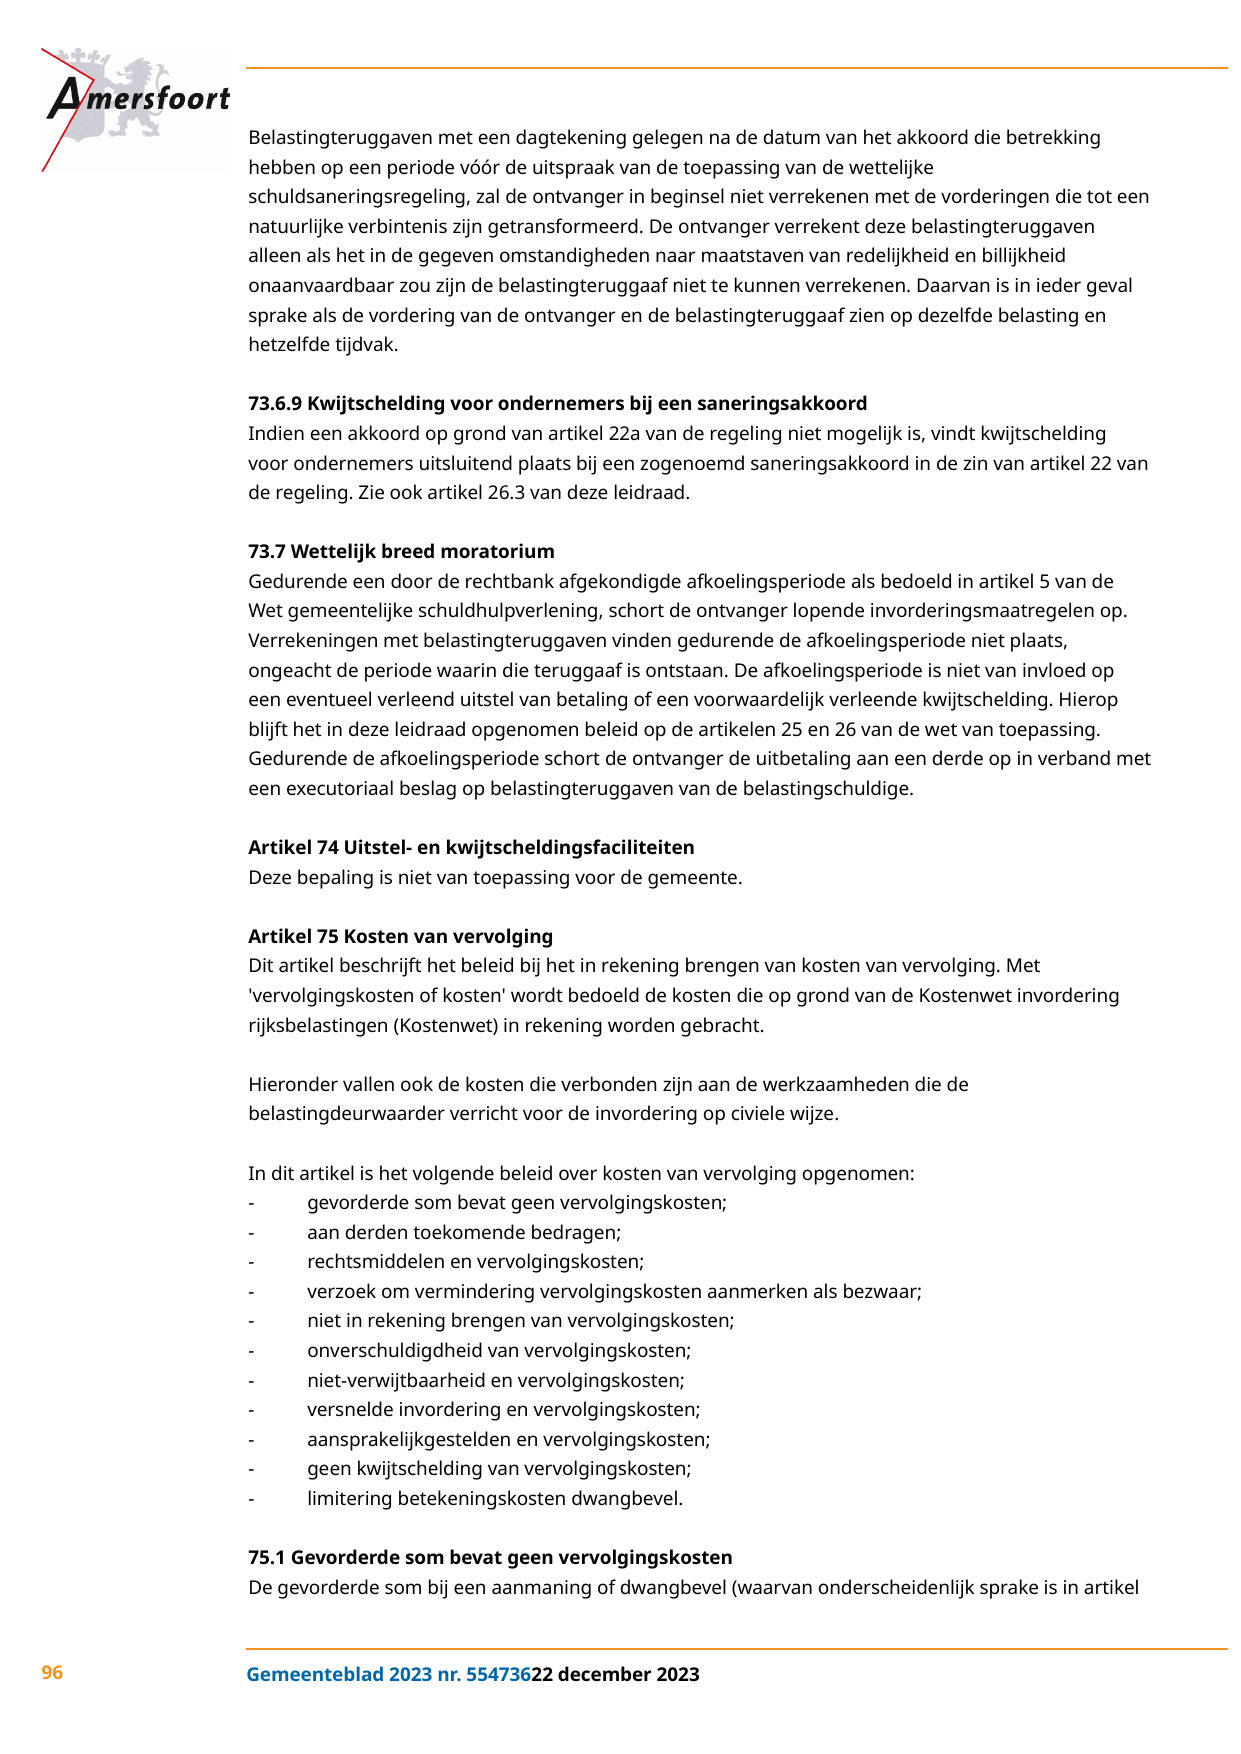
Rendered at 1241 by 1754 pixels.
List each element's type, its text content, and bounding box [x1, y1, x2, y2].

list niet-verwijtbaarheid en vervolgingskosten; [248, 1367, 1152, 1393]
list geen kwijtschelding van vervolgingskosten; [248, 1456, 1152, 1481]
list verzoek om vermindering vervolgingskosten aanmerken als bezwaar; [248, 1278, 1152, 1304]
list aan derden toekomende bedragen; [248, 1219, 1152, 1245]
text Deze bepaling is niet van toepassing voor de gemeente. [248, 864, 1152, 890]
text De gevorderde som bij een aanmaning of dwangbevel (waarvan onderscheidenlijk sprake is in artikel [248, 1574, 1152, 1600]
text Indien een akkoord op grond van artikel 22a van de regeling niet mogelijk is, vindt kwijtschelding voor ondernemers uitsluitend plaats bij een zogenoemd saneringsakkoord in de zin van artikel 22 van de regeling. Zie ook artikel 26.3 van deze leidraad. [248, 420, 1152, 505]
list versnelde invordering en vervolgingskosten; [248, 1396, 1152, 1422]
list onverschuldigdheid van vervolgingskosten; [248, 1337, 1152, 1363]
text Belastingteruggaven met een dagtekening gelegen na de datum van het akkoord die betrekking hebben op een periode vóór de uitspraak van de toepassing van de wettelijke schuldsaneringsregeling, zal de ontvanger in beginsel niet verrekenen met de vorderingen die tot een natuurlijke verbintenis zijn getransformeerd. De ontvanger verrekent deze belastingteruggaven alleen als het in de gegeven omstandigheden naar maatstaven van redelijkheid en billijkheid onaanvaardbaar zou zijn de belastingteruggaaf niet te kunnen verrekenen. Daarvan is in ieder geval sprake als de vordering van de ontvanger en de belastingteruggaaf zien op dezelfde belasting en hetzelfde tijdvak. [248, 124, 1152, 357]
list rechtsmiddelen en vervolgingskosten; [248, 1248, 1152, 1274]
list limitering betekeningskosten dwangbevel. [248, 1485, 1152, 1511]
picture [41, 47, 231, 172]
text Hieronder vallen ook de kosten die verbonden zijn aan de werkzaamheden die de belastingdeurwaarder verricht voor de invordering op civiele wijze. [248, 1071, 1152, 1126]
text 73.7 Wettelijk breed moratorium [248, 538, 1152, 564]
text In dit artikel is het volgende beleid over kosten van vervolging opgenomen: [248, 1160, 1152, 1186]
text Artikel 75 Kosten van vervolging [248, 923, 1152, 949]
text Gedurende een door de rechtbank afgekondigde afkoelingsperiode als bedoeld in artikel 5 van de Wet gemeentelijke schuldhulpverlening, schort de ontvanger lopende invorderingsmaatregelen op. Verrekeningen met belastingteruggaven vinden gedurende de afkoelingsperiode niet plaats, ongeacht de periode waarin die teruggaaf is ontstaan. De afkoelingsperiode is niet van invloed op een eventueel verleend uitstel van betaling of een voorwaardelijk verleende kwijtschelding. Hierop blijft het in deze leidraad opgenomen beleid op de artikelen 25 en 26 van de wet van toepassing. Gedurende de afkoelingsperiode schort de ontvanger de uitbetaling aan een derde op in verband met een executoriaal beslag op belastingteruggaven van de belastingschuldige. [248, 568, 1152, 801]
list gevorderde som bevat geen vervolgingskosten; [248, 1189, 1152, 1215]
text 73.6.9 Kwijtschelding voor ondernemers bij een saneringsakkoord [248, 391, 1152, 416]
text 75.1 Gevorderde som bevat geen vervolgingskosten [248, 1544, 1152, 1570]
list niet in rekening brengen van vervolgingskosten; [248, 1308, 1152, 1333]
list aansprakelijkgestelden en vervolgingskosten; [248, 1426, 1152, 1452]
text Dit artikel beschrijft het beleid bij het in rekening brengen van kosten van vervolging. Met 'vervolgingskosten of kosten' wordt bedoeld de kosten die op grond van de Kostenwet invordering rijksbelastingen (Kostenwet) in rekening worden gebracht. [248, 953, 1152, 1038]
text Artikel 74 Uitstel- en kwijtscheldingsfaciliteiten [248, 834, 1152, 860]
